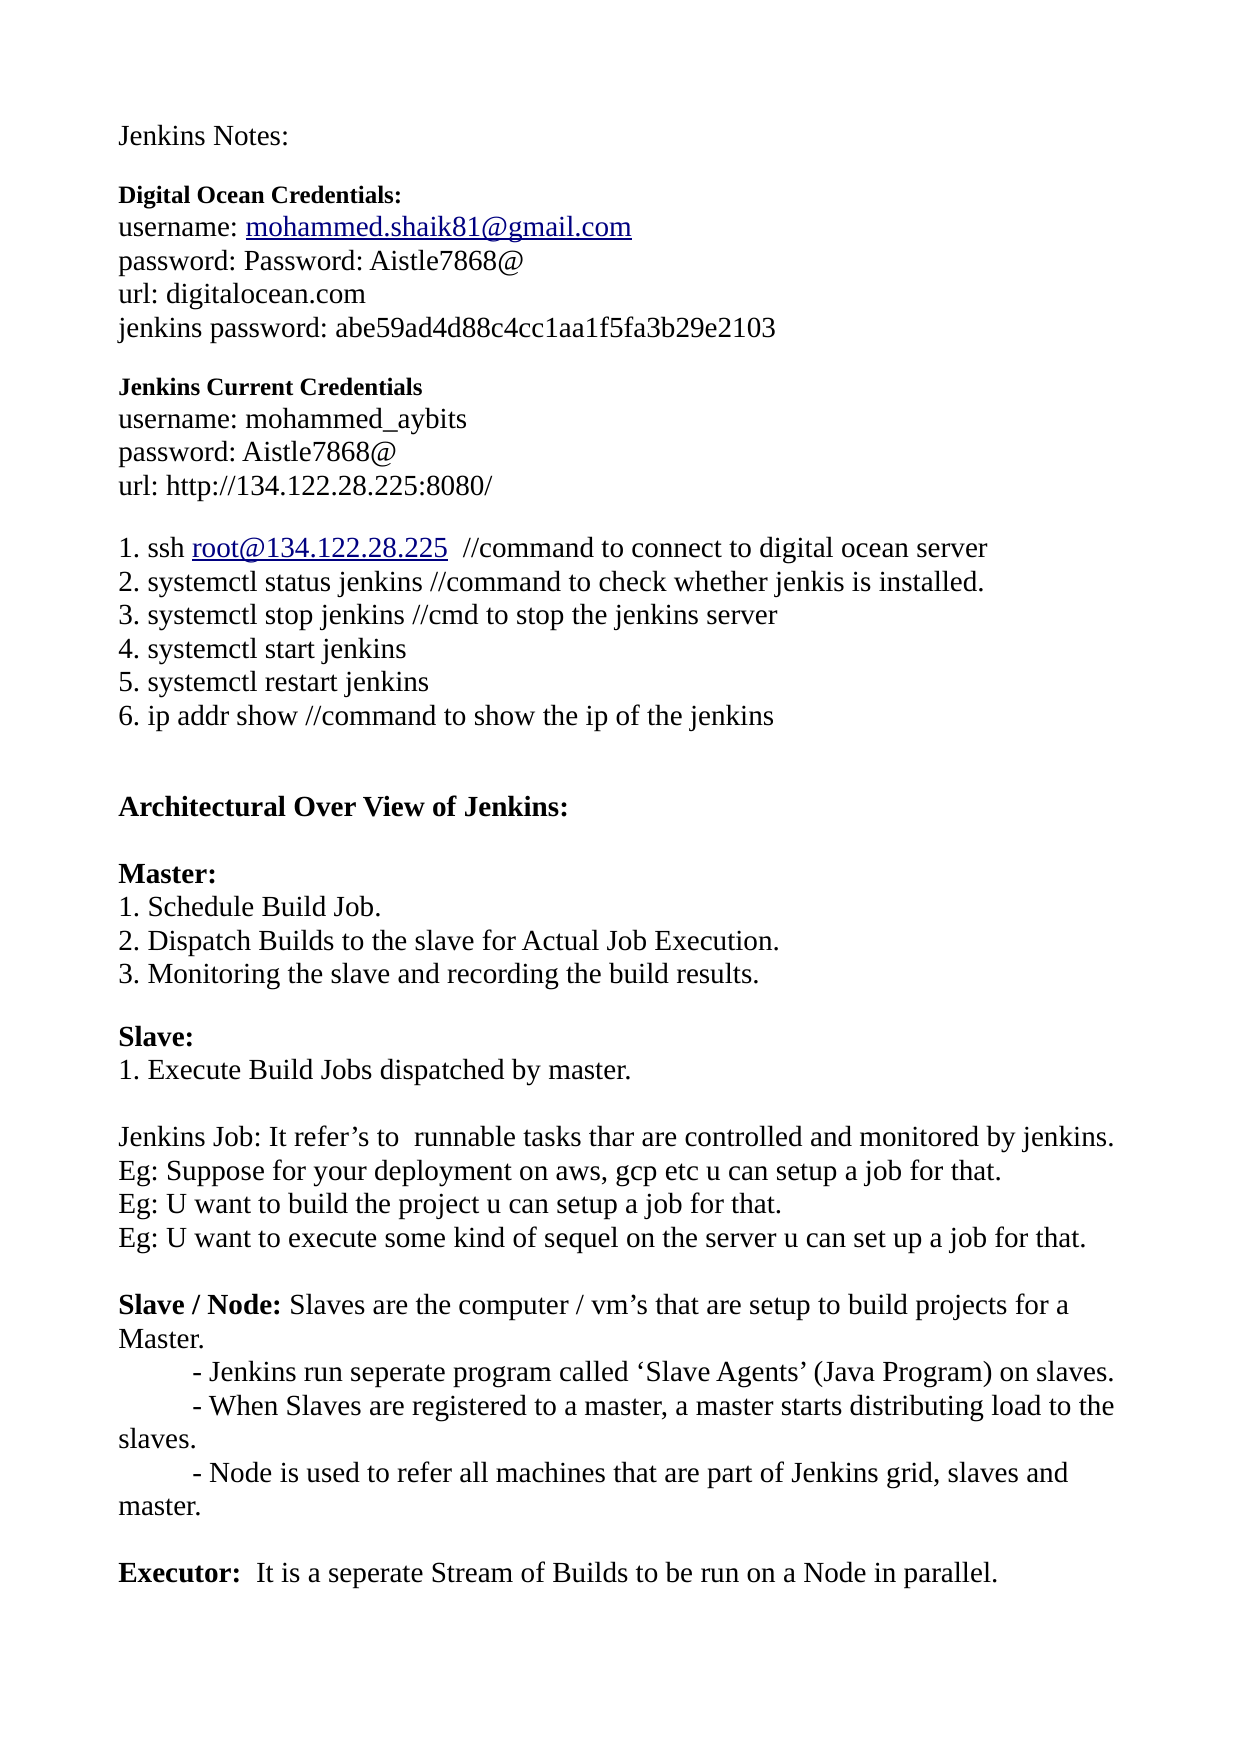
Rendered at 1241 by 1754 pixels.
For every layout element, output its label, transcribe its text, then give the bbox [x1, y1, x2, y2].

text 3. systemctl stop jenkins //cmd to stop the jenkins server [118, 597, 1122, 631]
text Eg: U want to build the project u can setup a job for that. [118, 1187, 1122, 1220]
text - Jenkins run seperate program called ‘Slave Agents’ (Java Program) on slaves. [118, 1354, 1122, 1388]
text username: mohammed.shaik81@gmail.com [118, 209, 1122, 243]
text password: Aistle7868@ [118, 434, 1122, 468]
text 2. Dispatch Builds to the slave for Actual Job Execution. [118, 923, 1122, 957]
text 6. ip addr show //command to show the ip of the jenkins [118, 698, 1122, 731]
text url: digitalocean.com [118, 276, 1122, 310]
text Eg: Suppose for your deployment on aws, gcp etc u can setup a job for that. [118, 1153, 1122, 1187]
text Slave: [118, 1019, 1122, 1052]
text Digital Ocean Credentials: [118, 180, 1122, 209]
text 4. systemctl start jenkins [118, 631, 1122, 664]
text 3. Monitoring the slave and recording the build results. [118, 957, 1122, 990]
text 1. Schedule Build Job. [118, 889, 1122, 923]
text 1. ssh root@134.122.28.225 //command to connect to digital ocean server [118, 530, 1122, 564]
text url: http://134.122.28.225:8080/ [118, 468, 1122, 501]
text username: mohammed_aybits [118, 401, 1122, 434]
text Master: [118, 856, 1122, 889]
text - When Slaves are registered to a master, a master starts distributing load to the slaves. [118, 1388, 1122, 1455]
text Eg: U want to execute some kind of sequel on the server u can set up a job for that. [118, 1220, 1122, 1254]
text jenkins password: abe59ad4d88c4cc1aa1f5fa3b29e2103 [118, 310, 1122, 343]
text password: Password: Aistle7868@ [118, 243, 1122, 276]
text 5. systemctl restart jenkins [118, 664, 1122, 698]
text Architectural Over View of Jenkins: [118, 789, 1122, 822]
text Slave / Node: Slaves are the computer / vm’s that are setup to build projects for a Master. [118, 1287, 1122, 1354]
text Jenkins Current Credentials [118, 372, 1122, 401]
text Executor: It is a seperate Stream of Builds to be run on a Node in parallel. [118, 1556, 1122, 1589]
text 2. systemctl status jenkins //command to check whether jenkis is installed. [118, 564, 1122, 597]
text Jenkins Notes: [118, 118, 1122, 152]
text - Node is used to refer all machines that are part of Jenkins grid, slaves and master. [118, 1455, 1122, 1522]
text 1. Execute Build Jobs dispatched by master. [118, 1052, 1122, 1086]
text Jenkins Job: It refer’s to runnable tasks thar are controlled and monitored by jenkins. [118, 1119, 1122, 1153]
